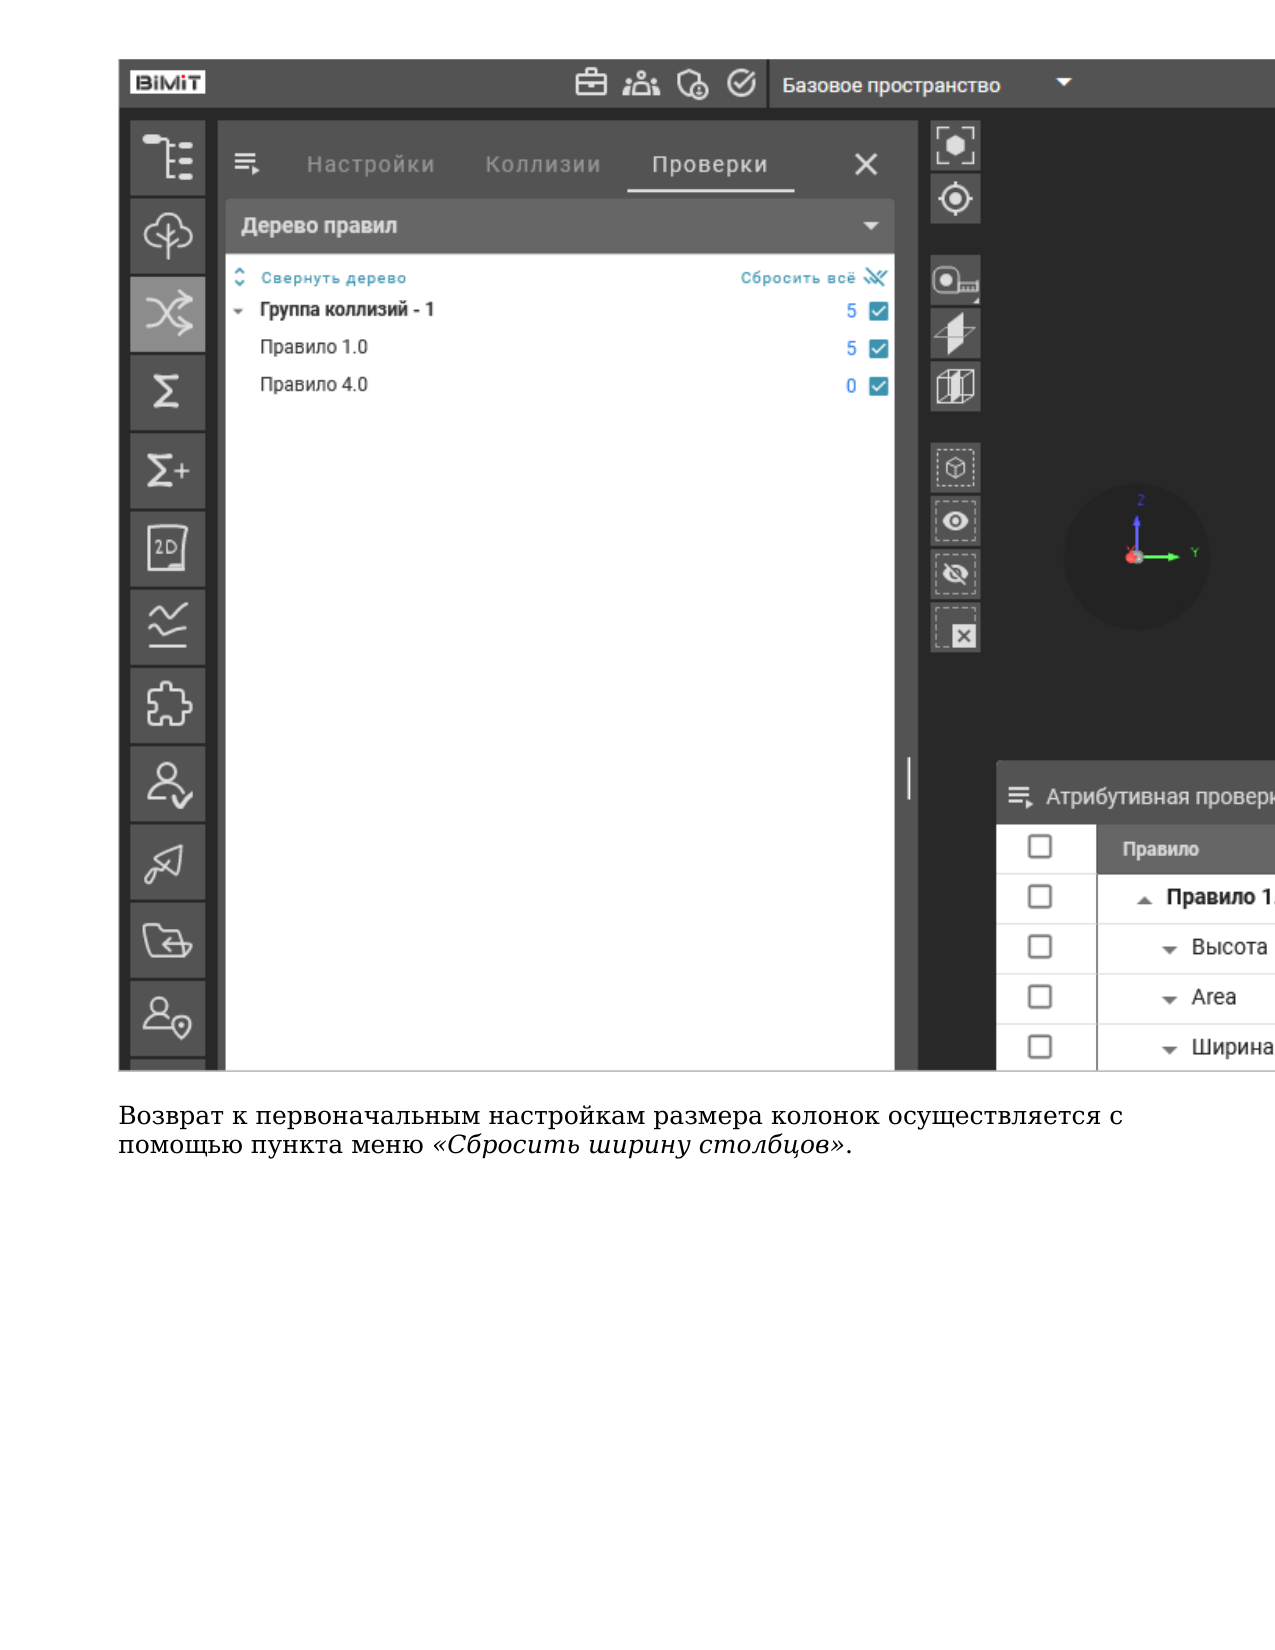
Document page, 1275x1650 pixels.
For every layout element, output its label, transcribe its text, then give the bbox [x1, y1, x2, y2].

picture [118, 59, 1275, 1072]
text Возврат к первоначальным настройкам размера колонок осуществляется с помощью пункта меню «Сбросить ширину столбцов». [118, 1101, 1216, 1159]
